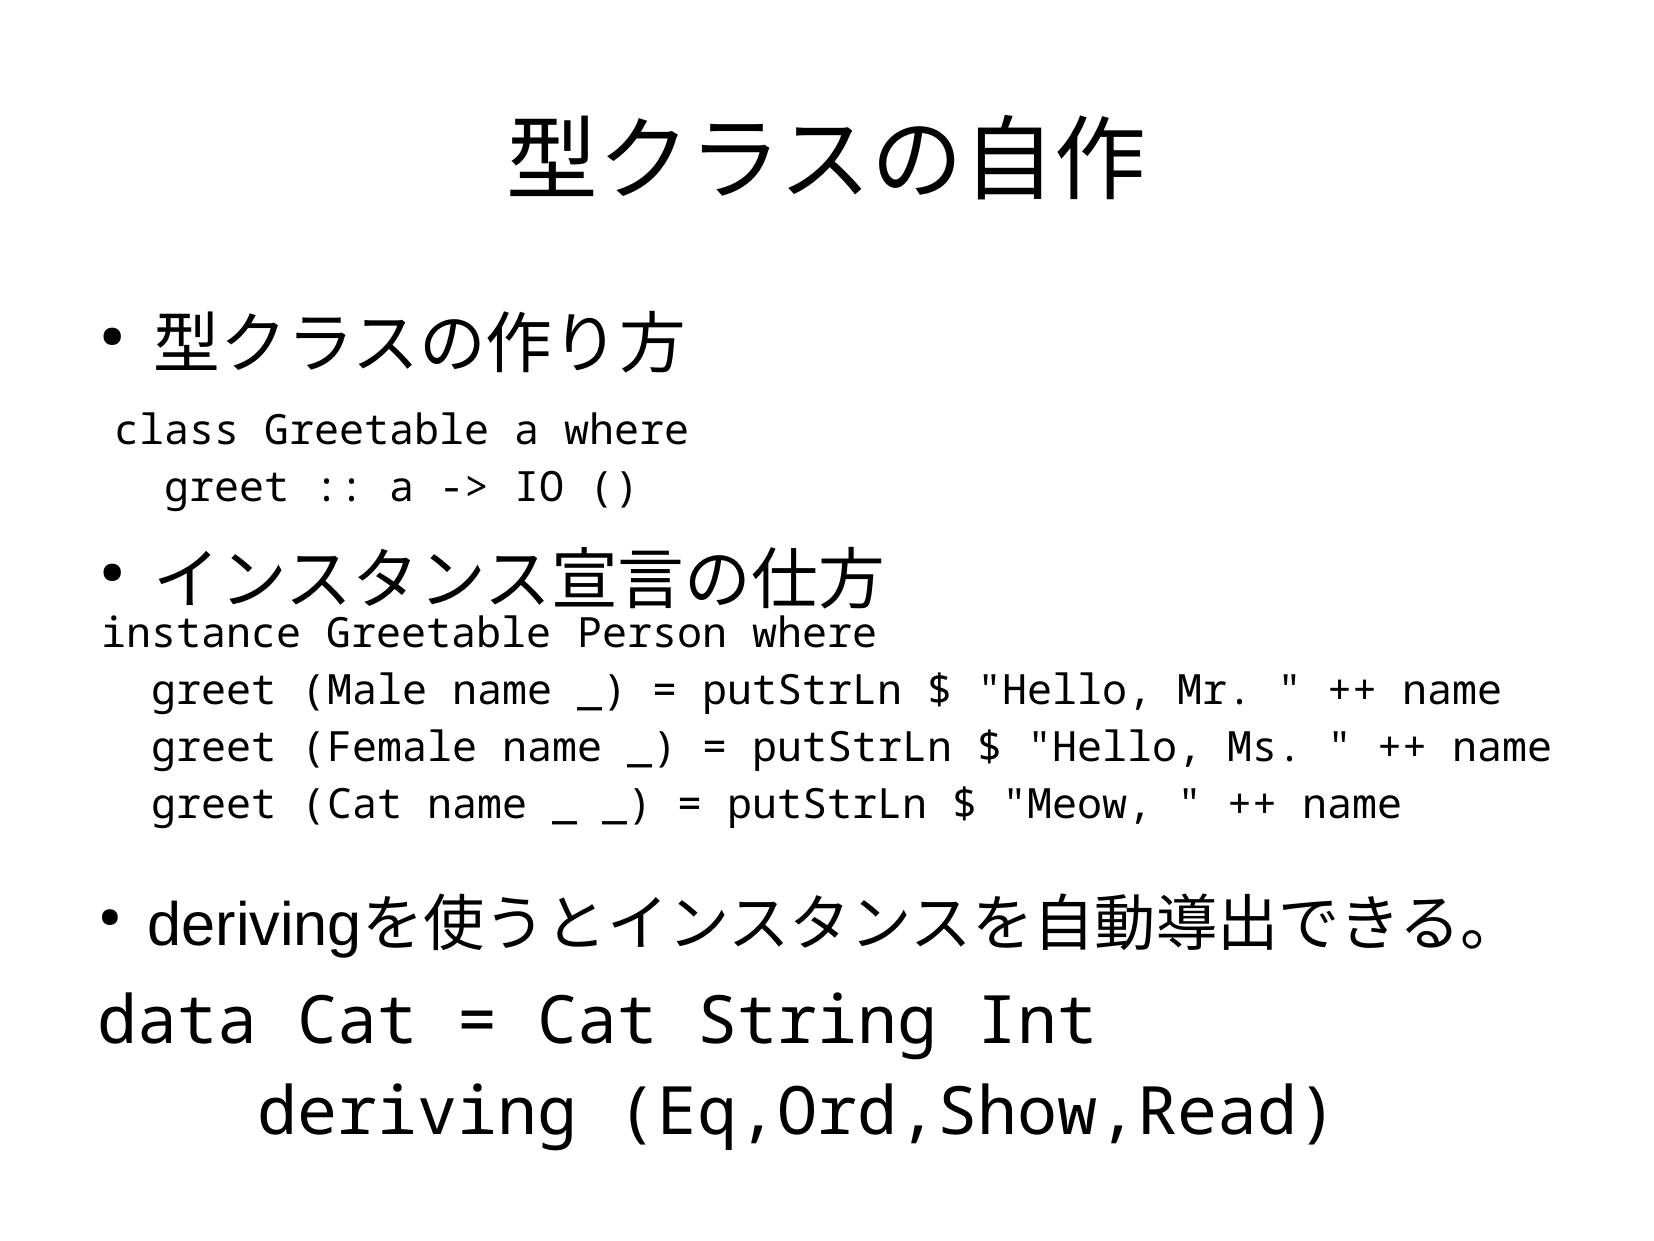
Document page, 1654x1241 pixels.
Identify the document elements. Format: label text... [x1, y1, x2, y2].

list derivingを使うとインスタンスを自動導出できる。 [82, 874, 1571, 987]
list 型クラスの作り方 [82, 290, 1571, 526]
text_box class Greetable a where greet :: a -> IO () [99, 392, 705, 500]
list インスタンス宣言の仕方 [82, 526, 1571, 638]
text_box data Cat = Cat String Int deriving (Eq,Ord,Show,Read) [82, 987, 1571, 1201]
title 型クラスの自作 [82, 49, 1571, 257]
text_box instance Greetable Person where greet (Male name _) = putStrLn $ "Hello, Mr. " ++ name greet (Female name _) = putStrLn $ "Hello, Ms. " ++ name greet (Cat name _ _) = putStrLn $ "Meow, " ++ name [86, 595, 1583, 900]
